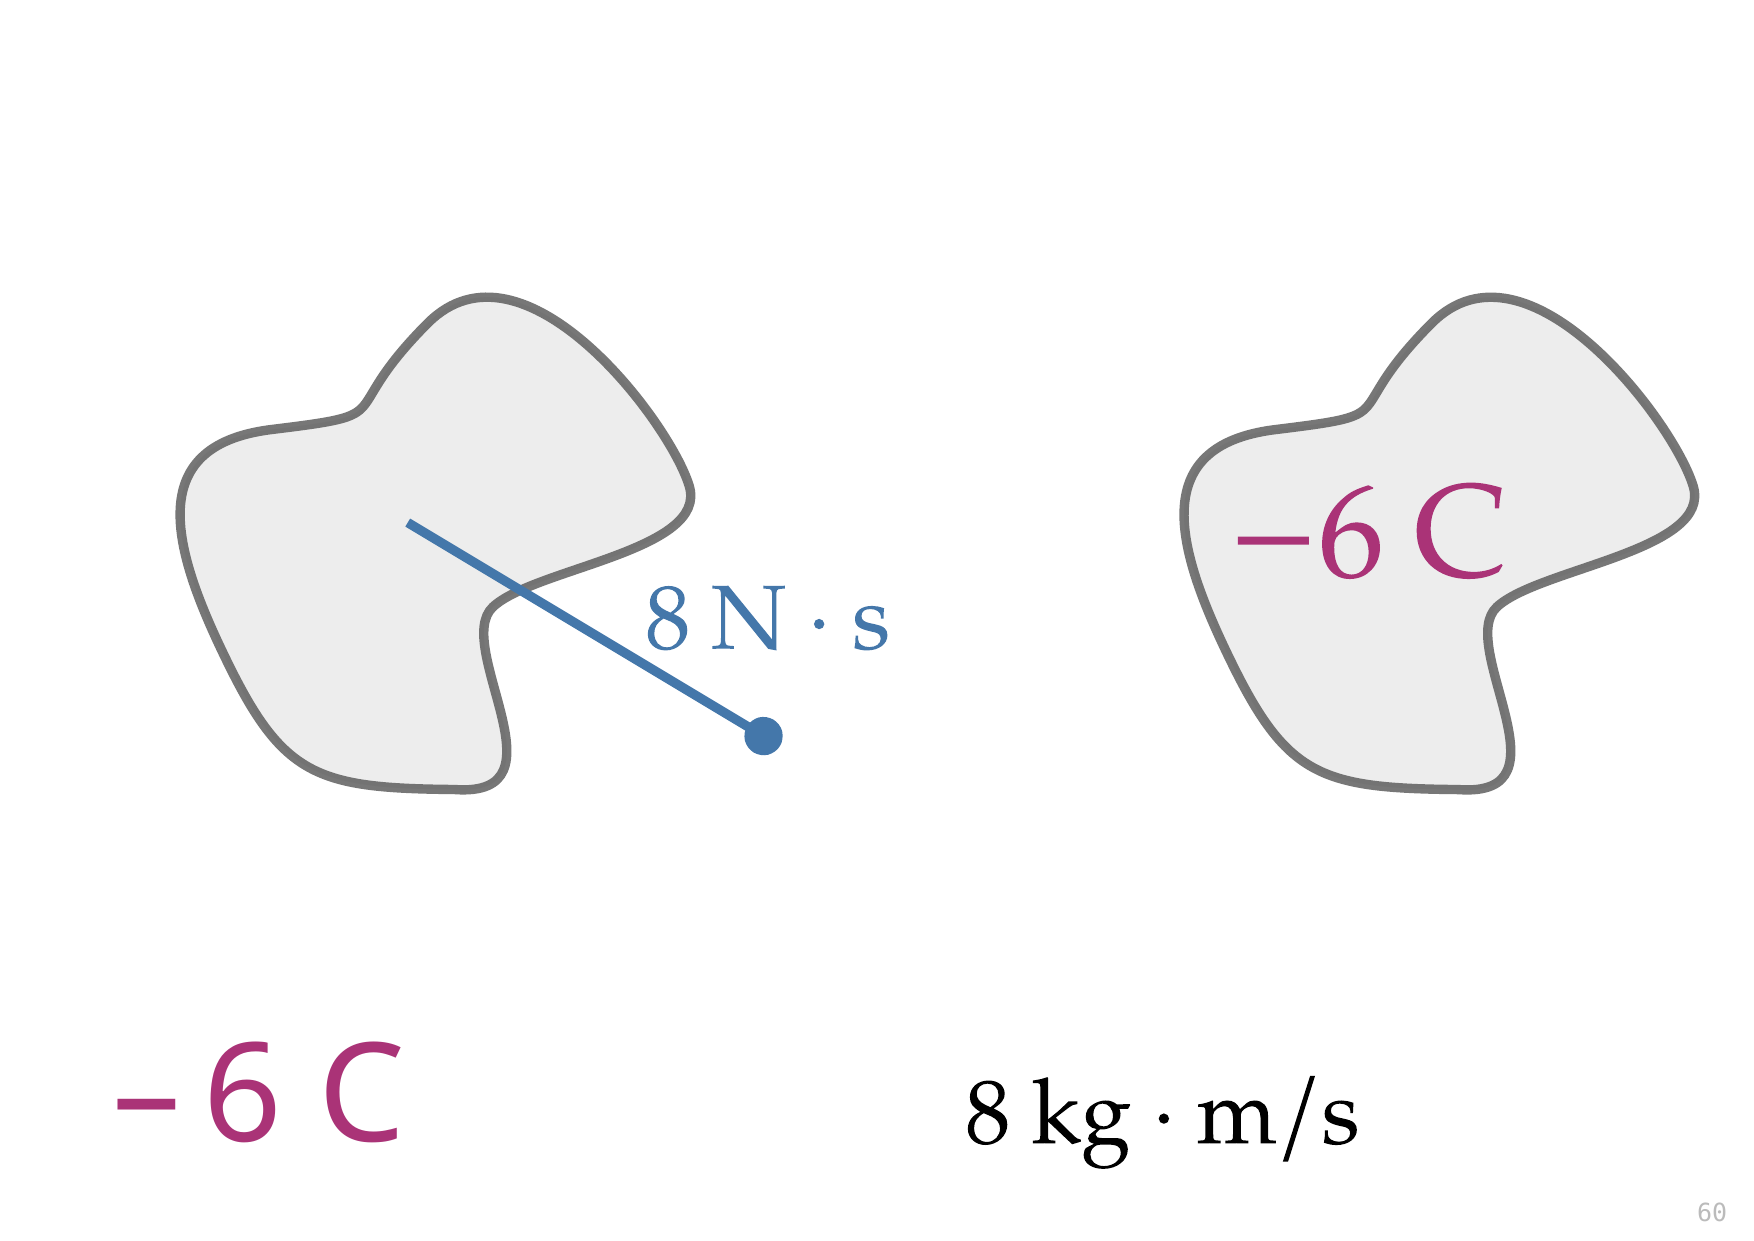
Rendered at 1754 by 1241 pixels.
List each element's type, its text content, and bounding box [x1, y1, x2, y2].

text_box [1197, 1100, 1276, 1144]
text_box [712, 585, 785, 651]
text_box [1282, 1075, 1316, 1162]
text_box [1323, 1100, 1357, 1146]
text_box [813, 618, 825, 630]
text_box – 6 C [97, 986, 414, 1139]
text_box [647, 585, 688, 651]
text_box [1083, 1100, 1131, 1169]
text_box [180, 297, 691, 790]
text_box [1158, 1113, 1170, 1124]
text_box [967, 1080, 1008, 1146]
text_box [854, 605, 888, 651]
text_box [1184, 297, 1695, 790]
text_box [1032, 1077, 1081, 1145]
